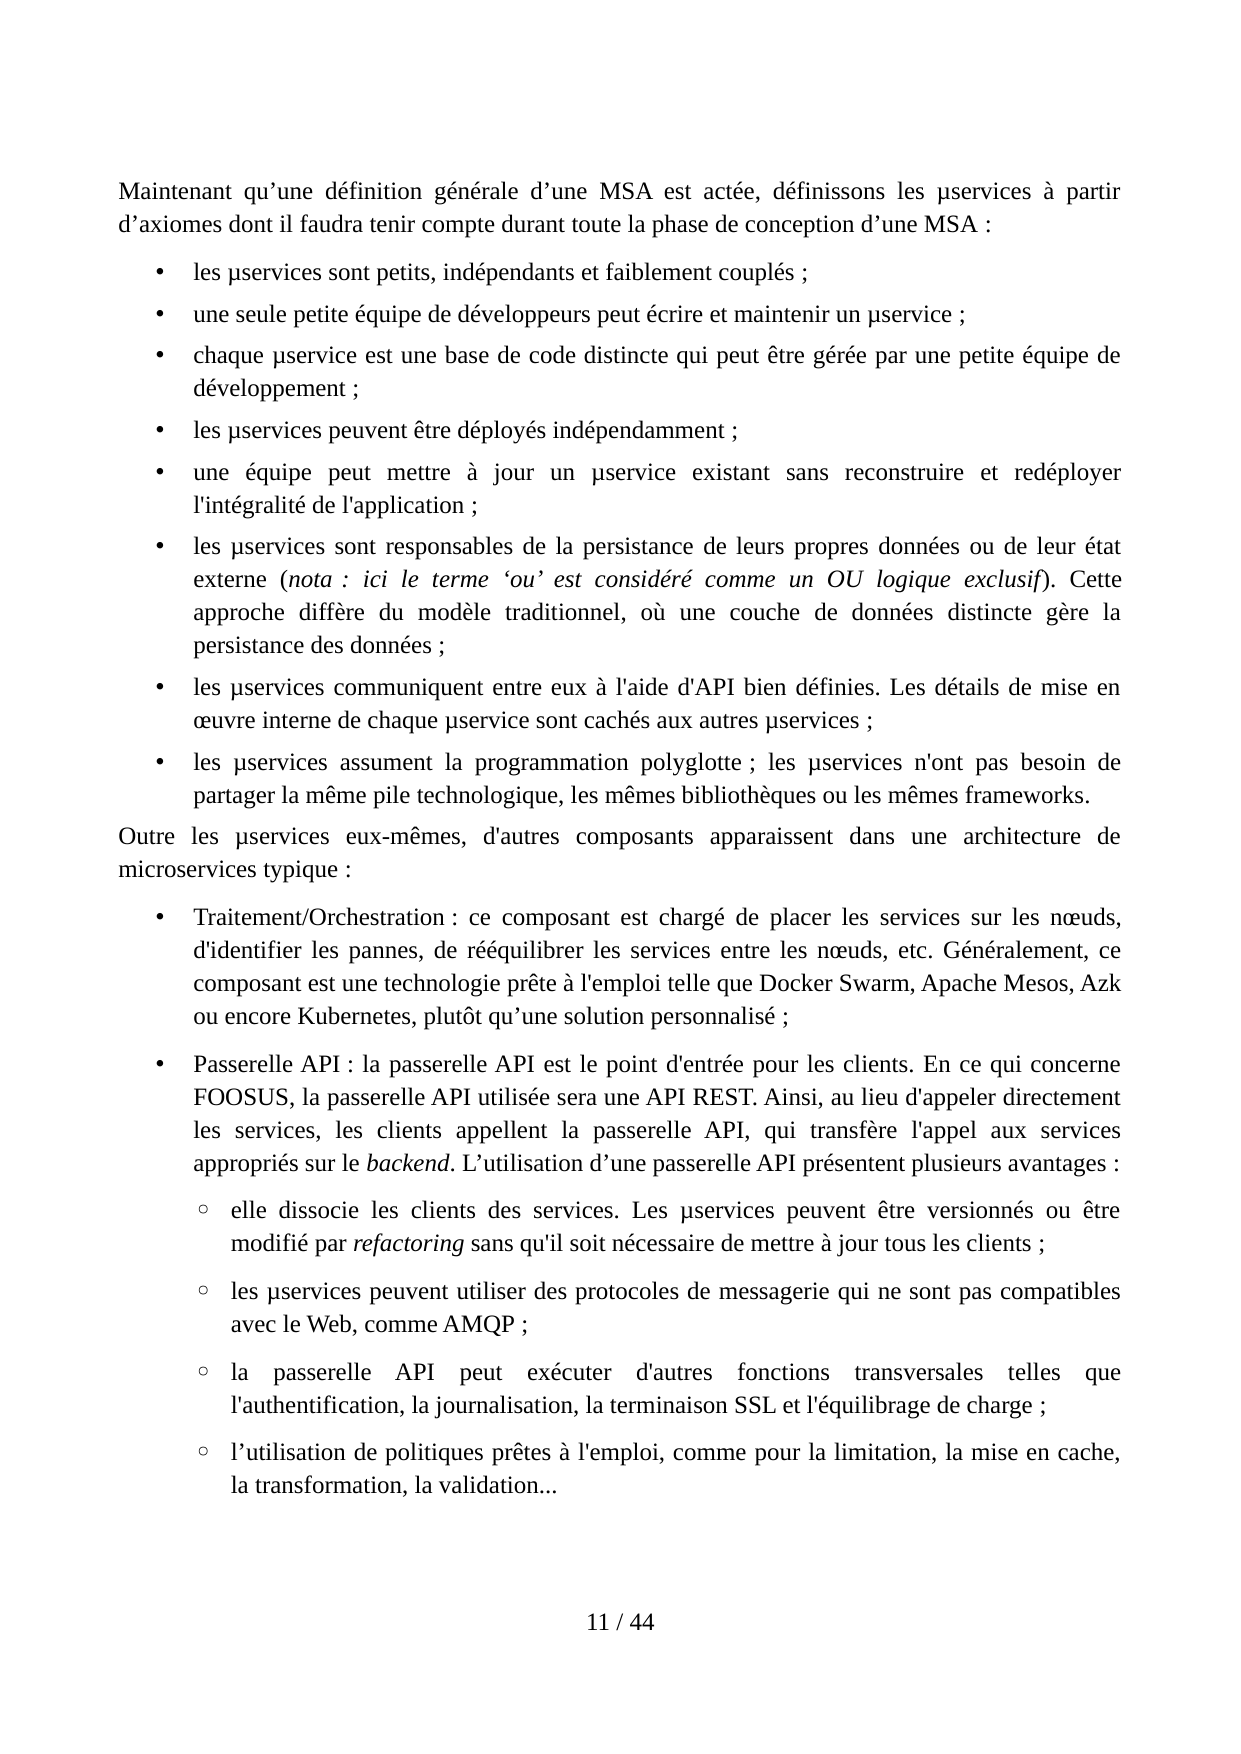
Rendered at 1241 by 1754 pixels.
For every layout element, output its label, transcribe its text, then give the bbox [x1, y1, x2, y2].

list la passerelle API peut exécuter d'autres fonctions transversales telles que l'authentification, la journalisation, la terminaison SSL et l'équilibrage de charge ; [193, 1357, 1122, 1418]
list chaque µservice est une base de code distincte qui peut être gérée par une petite équipe de développement ; [156, 340, 1122, 402]
list les µservices peuvent utiliser des protocoles de messagerie qui ne sont pas compatibles avec le Web, comme AMQP ; [193, 1276, 1122, 1338]
list Traitement/Orchestration : ce composant est chargé de placer les services sur les nœuds, d'identifier les pannes, de rééquilibrer les services entre les nœuds, etc. Généralement, ce composant est une technologie prête à l'emploi telle que Docker Swarm, Apache Mesos, Azk ou encore Kubernetes, plutôt qu’une solution personnalisé ; [156, 902, 1122, 1030]
list les µservices communiquent entre eux à l'aide d'API bien définies. Les détails de mise en œuvre interne de chaque µservice sont cachés aux autres µservices ; [156, 672, 1122, 734]
list une équipe peut mettre à jour un µservice existant sans reconstruire et redéployer l'intégralité de l'application ; [156, 457, 1122, 518]
list Passerelle API : la passerelle API est le point d'entrée pour les clients. En ce qui concerne FOOSUS, la passerelle API utilisée sera une API REST. Ainsi, au lieu d'appeler directement les services, les clients appellent la passerelle API, qui transfère l'appel aux services appropriés sur le backend. L’utilisation d’une passerelle API présentent plusieurs avantages : [156, 1049, 1122, 1177]
list elle dissocie les clients des services. Les µservices peuvent être versionnés ou être modifié par refactoring sans qu'il soit nécessaire de mettre à jour tous les clients ; [193, 1195, 1122, 1257]
list les µservices assument la programmation polyglotte ; les µservices n'ont pas besoin de partager la même pile technologique, les mêmes bibliothèques ou les mêmes frameworks. [156, 747, 1122, 808]
list les µservices sont responsables de la persistance de leurs propres données ou de leur état externe (nota : ici le terme ‘ou’ est considéré comme un OU logique exclusif). Cette approche diffère du modèle traditionnel, où une couche de données distincte gère la persistance des données ; [156, 531, 1122, 659]
list les µservices sont petits, indépendants et faiblement couplés ; [156, 257, 1122, 286]
text Outre les µservices eux-mêmes, d'autres composants apparaissent dans une architecture de microservices typique : [118, 821, 1122, 883]
text Maintenant qu’une définition générale d’une MSA est actée, définissons les µservices à partir d’axiomes dont il faudra tenir compte durant toute la phase de conception d’une MSA : [118, 176, 1122, 238]
list les µservices peuvent être déployés indépendamment ; [156, 415, 1122, 444]
list l’utilisation de politiques prêtes à l'emploi, comme pour la limitation, la mise en cache, la transformation, la validation... [193, 1437, 1122, 1499]
list une seule petite équipe de développeurs peut écrire et maintenir un µservice ; [156, 299, 1122, 327]
